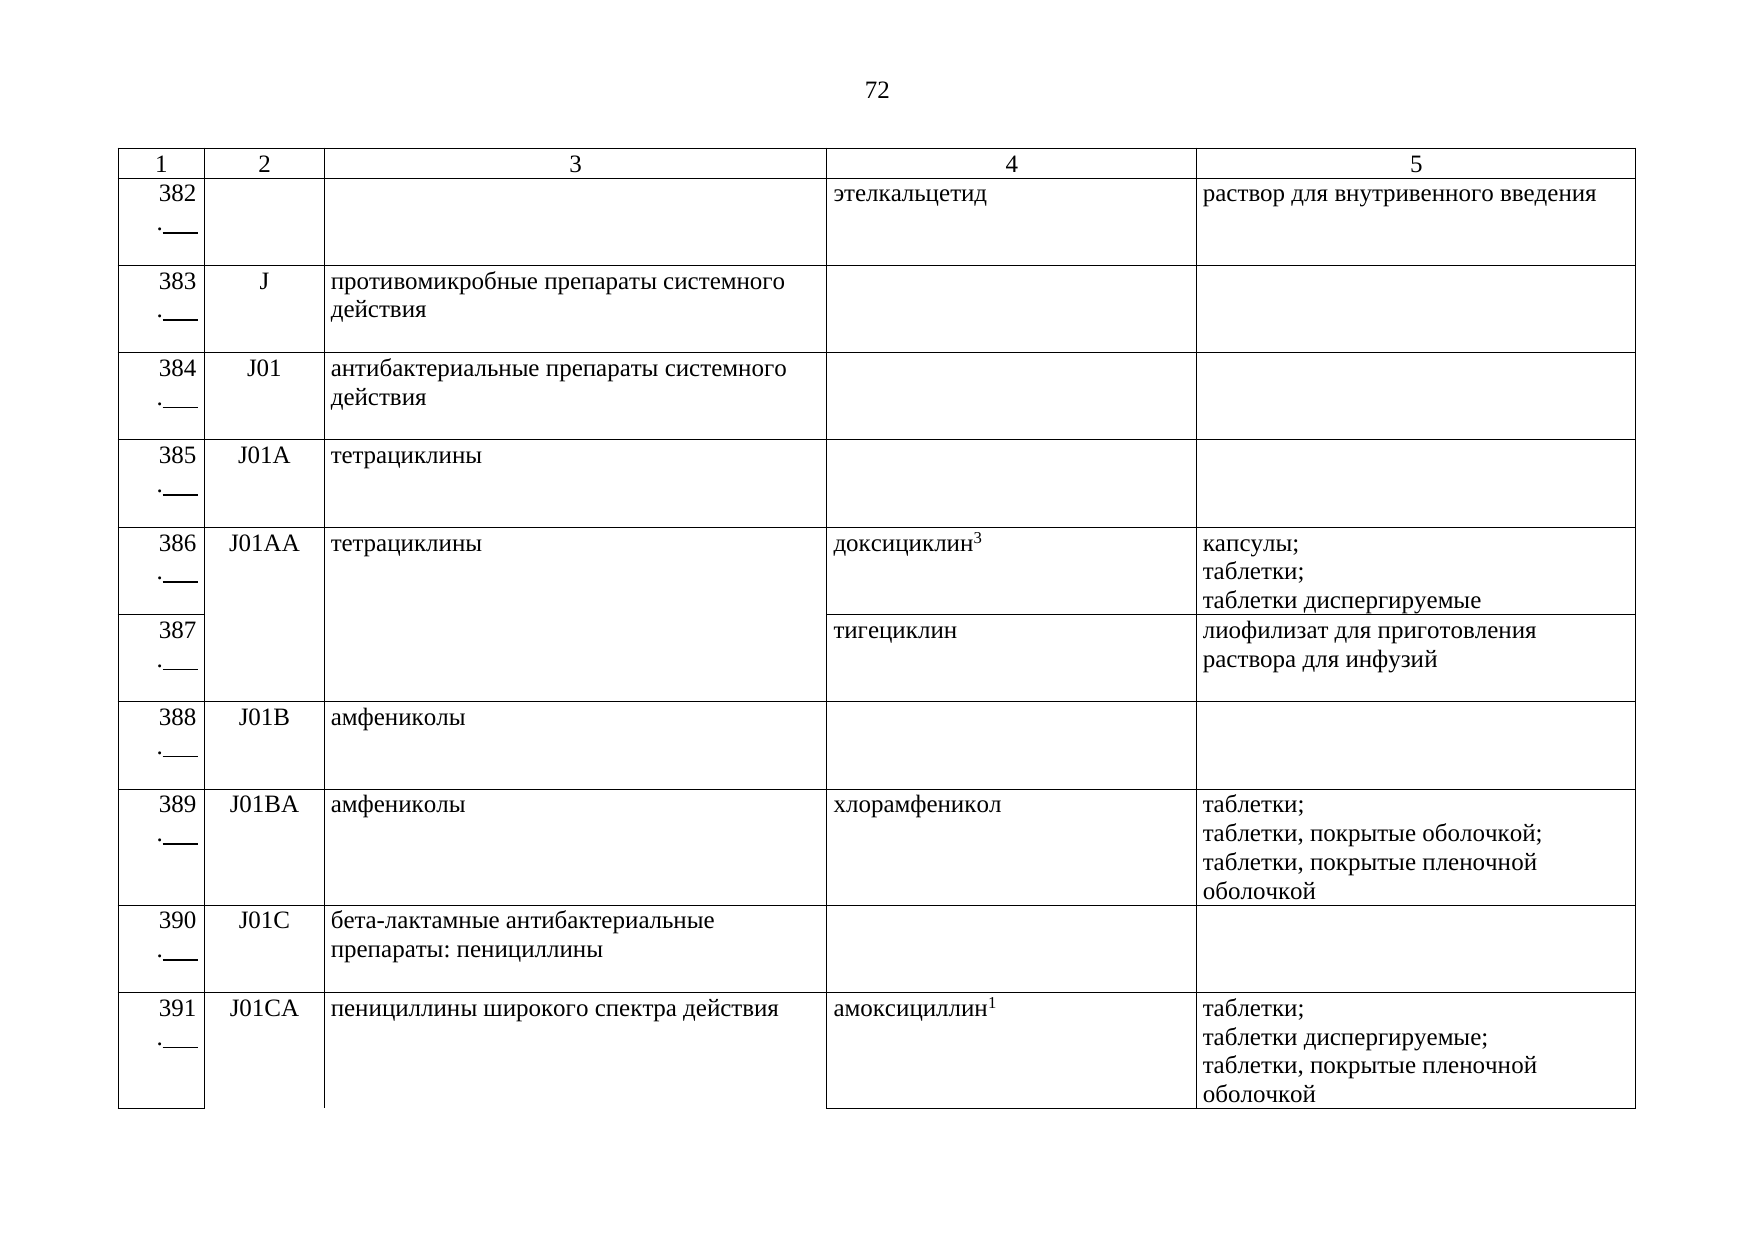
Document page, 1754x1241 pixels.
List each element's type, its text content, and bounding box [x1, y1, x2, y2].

table_cell [119, 440, 204, 527]
table_header 3 [325, 149, 826, 177]
table_cell [1197, 702, 1635, 788]
table_cell [325, 179, 826, 265]
table_cell лиофилизат для приготовления раствора для инфузий [1197, 615, 1635, 701]
table_cell [119, 179, 204, 265]
table_cell J01BA [205, 790, 324, 904]
table_cell J01B [205, 702, 324, 788]
table_cell амоксициллин1 [827, 993, 1196, 1108]
table_cell [119, 702, 204, 788]
table_cell тигециклин [827, 615, 1196, 701]
table_cell [119, 790, 204, 904]
table_cell амфениколы [325, 702, 826, 788]
table_cell J [205, 266, 324, 352]
table_cell [205, 179, 324, 265]
table_cell бета-лактамные антибактериальные препараты: пенициллины [325, 906, 826, 992]
table_cell тетрациклины [325, 528, 826, 701]
table_cell [119, 993, 204, 1108]
table_header 1 [119, 149, 204, 177]
table_header 2 [205, 149, 324, 177]
table_cell этелкальцетид [827, 179, 1196, 265]
table_cell [827, 266, 1196, 352]
table_cell [1197, 353, 1635, 439]
table_cell [1197, 906, 1635, 992]
table_cell [1197, 266, 1635, 352]
table_cell J01CA [205, 993, 324, 1108]
table_cell доксициклин3 [827, 528, 1196, 614]
table_header 4 [827, 149, 1196, 177]
table_cell [119, 615, 204, 701]
table_cell [827, 702, 1196, 788]
table_cell хлорамфеникол [827, 790, 1196, 904]
table_cell антибактериальные препараты системного действия [325, 353, 826, 439]
table_cell [827, 353, 1196, 439]
table_cell таблетки; таблетки диспергируемые; таблетки, покрытые пленочной оболочкой [1197, 993, 1635, 1108]
table_cell J01C [205, 906, 324, 992]
table_cell тетрациклины [325, 440, 826, 527]
table_header 5 [1197, 149, 1635, 177]
table_cell раствор для внутривенного введения [1197, 179, 1635, 265]
table_cell таблетки; таблетки, покрытые оболочкой; таблетки, покрытые пленочной оболочкой [1197, 790, 1635, 904]
table_cell [1197, 440, 1635, 527]
table_cell [119, 266, 204, 352]
table_cell J01AA [205, 528, 324, 701]
table_cell J01 [205, 353, 324, 439]
table_cell капсулы; таблетки; таблетки диспергируемые [1197, 528, 1635, 614]
table_cell [119, 528, 204, 614]
table_cell [119, 353, 204, 439]
table_cell [827, 440, 1196, 527]
table_cell [827, 906, 1196, 992]
table_cell противомикробные препараты системного действия [325, 266, 826, 352]
table_cell [119, 906, 204, 992]
table_cell пенициллины широкого спектра действия [325, 993, 826, 1108]
table_cell амфениколы [325, 790, 826, 904]
table_cell J01A [205, 440, 324, 527]
